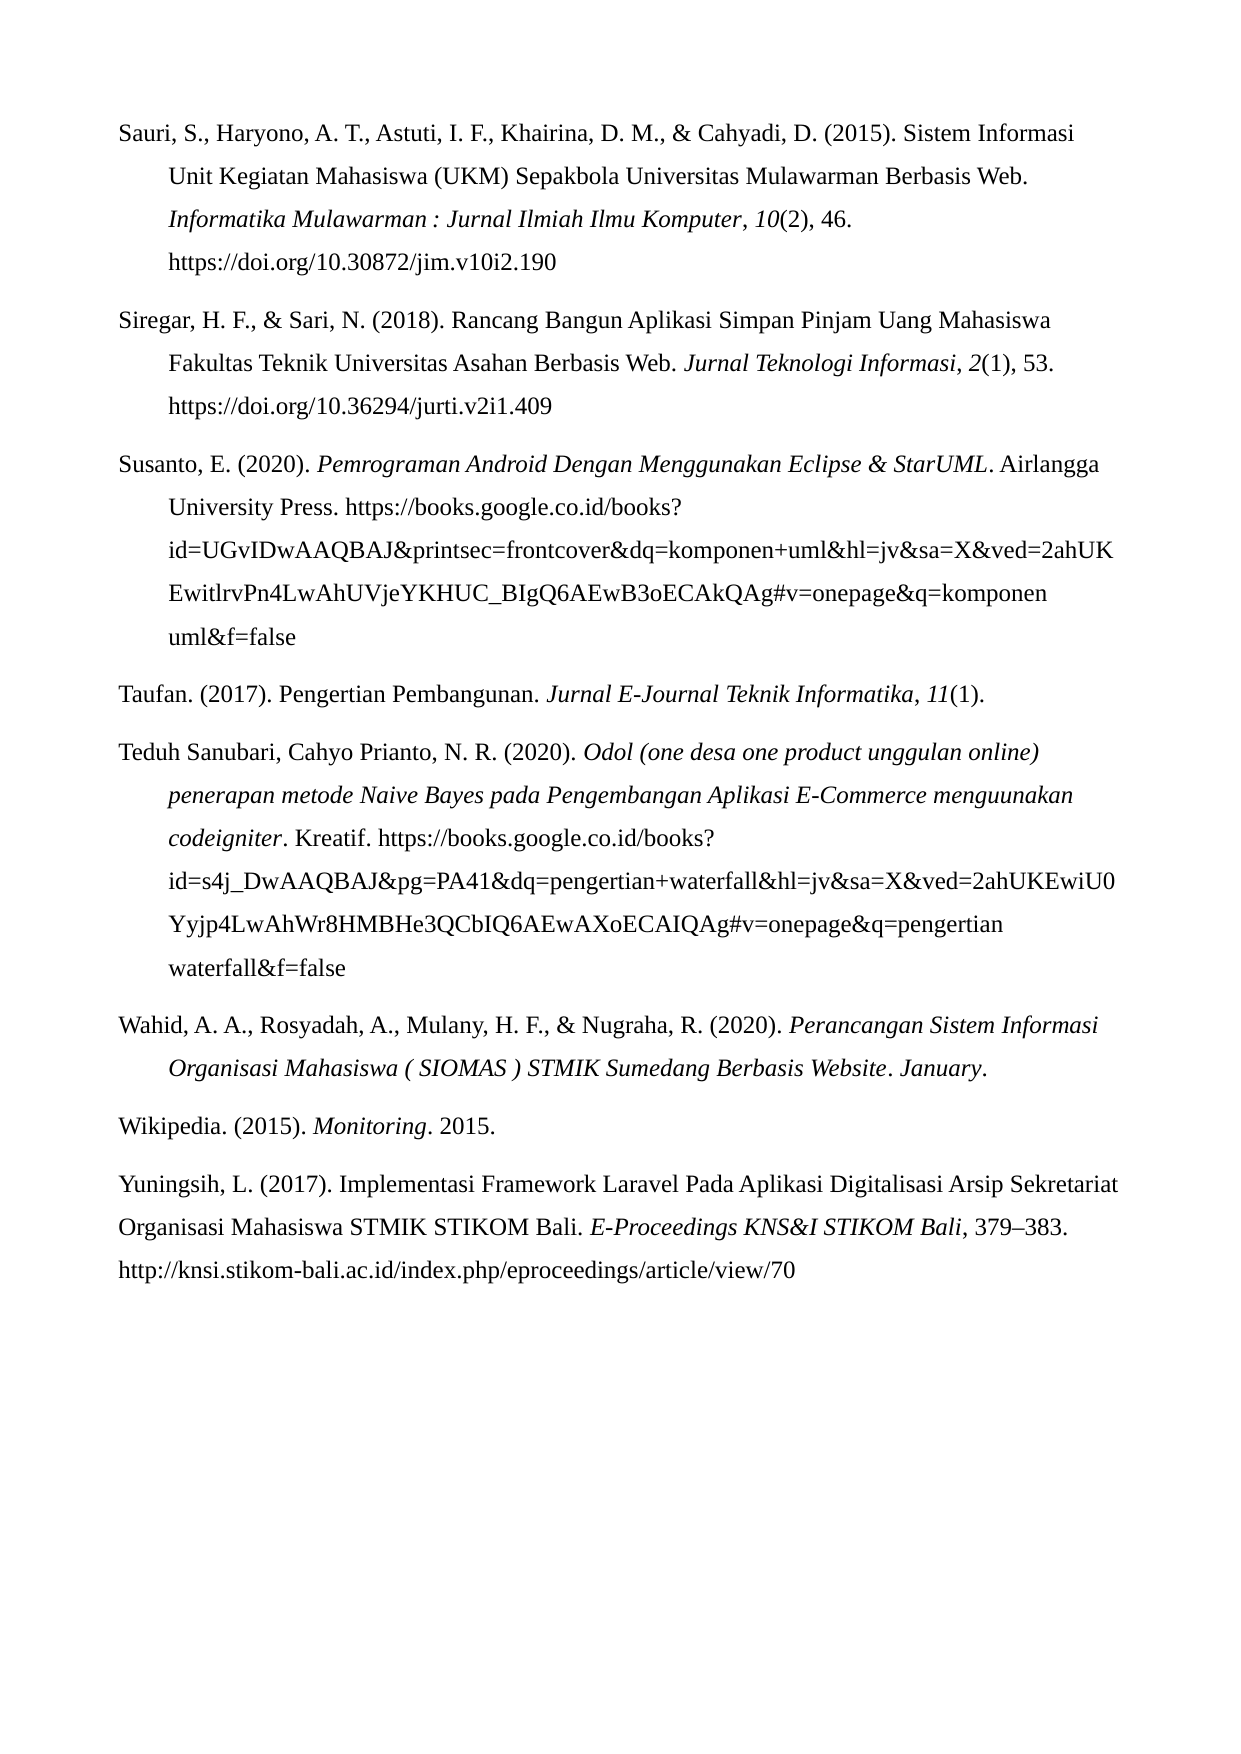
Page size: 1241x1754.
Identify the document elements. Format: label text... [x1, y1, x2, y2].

text Wikipedia. (2015). Monitoring. 2015. [118, 1111, 1122, 1140]
text Sauri, S., Haryono, A. T., Astuti, I. F., Khairina, D. M., & Cahyadi, D. (2015). Sistem Informasi Unit Kegiatan Mahasiswa (UKM) Sepakbola Universitas Mulawarman Berbasis Web. Informatika Mulawarman : Jurnal Ilmiah Ilmu Komputer, 10(2), 46. https://doi.org/10.30872/jim.v10i2.190 [118, 118, 1122, 276]
text Teduh Sanubari, Cahyo Prianto, N. R. (2020). Odol (one desa one product unggulan online) penerapan metode Naive Bayes pada Pengembangan Aplikasi E-Commerce menguunakan codeigniter. Kreatif. https://books.google.co.id/books?id=s4j_DwAAQBAJ&pg=PA41&dq=pengertian+waterfall&hl=jv&sa=X&ved=2ahUKEwiU0Yyjp4LwAhWr8HMBHe3QCbIQ6AEwAXoECAIQAg#v=onepage&q=pengertian waterfall&f=false [118, 737, 1122, 981]
text Yuningsih, L. (2017). Implementasi Framework Laravel Pada Aplikasi Digitalisasi Arsip Sekretariat Organisasi Mahasiswa STMIK STIKOM Bali. E-Proceedings KNS&I STIKOM Bali, 379–383. http://knsi.stikom-bali.ac.id/index.php/eproceedings/article/view/70 [118, 1169, 1122, 1284]
text Siregar, H. F., & Sari, N. (2018). Rancang Bangun Aplikasi Simpan Pinjam Uang Mahasiswa Fakultas Teknik Universitas Asahan Berbasis Web. Jurnal Teknologi Informasi, 2(1), 53. https://doi.org/10.36294/jurti.v2i1.409 [118, 305, 1122, 420]
text Taufan. (2017). Pengertian Pembangunan. Jurnal E-Journal Teknik Informatika, 11(1). [118, 679, 1122, 708]
text Susanto, E. (2020). Pemrograman Android Dengan Menggunakan Eclipse & StarUML. Airlangga University Press. https://books.google.co.id/books?id=UGvIDwAAQBAJ&printsec=frontcover&dq=komponen+uml&hl=jv&sa=X&ved=2ahUKEwitlrvPn4LwAhUVjeYKHUC_BIgQ6AEwB3oECAkQAg#v=onepage&q=komponen uml&f=false [118, 449, 1122, 650]
text Wahid, A. A., Rosyadah, A., Mulany, H. F., & Nugraha, R. (2020). Perancangan Sistem Informasi Organisasi Mahasiswa ( SIOMAS ) STMIK Sumedang Berbasis Website. January. [118, 1010, 1122, 1082]
